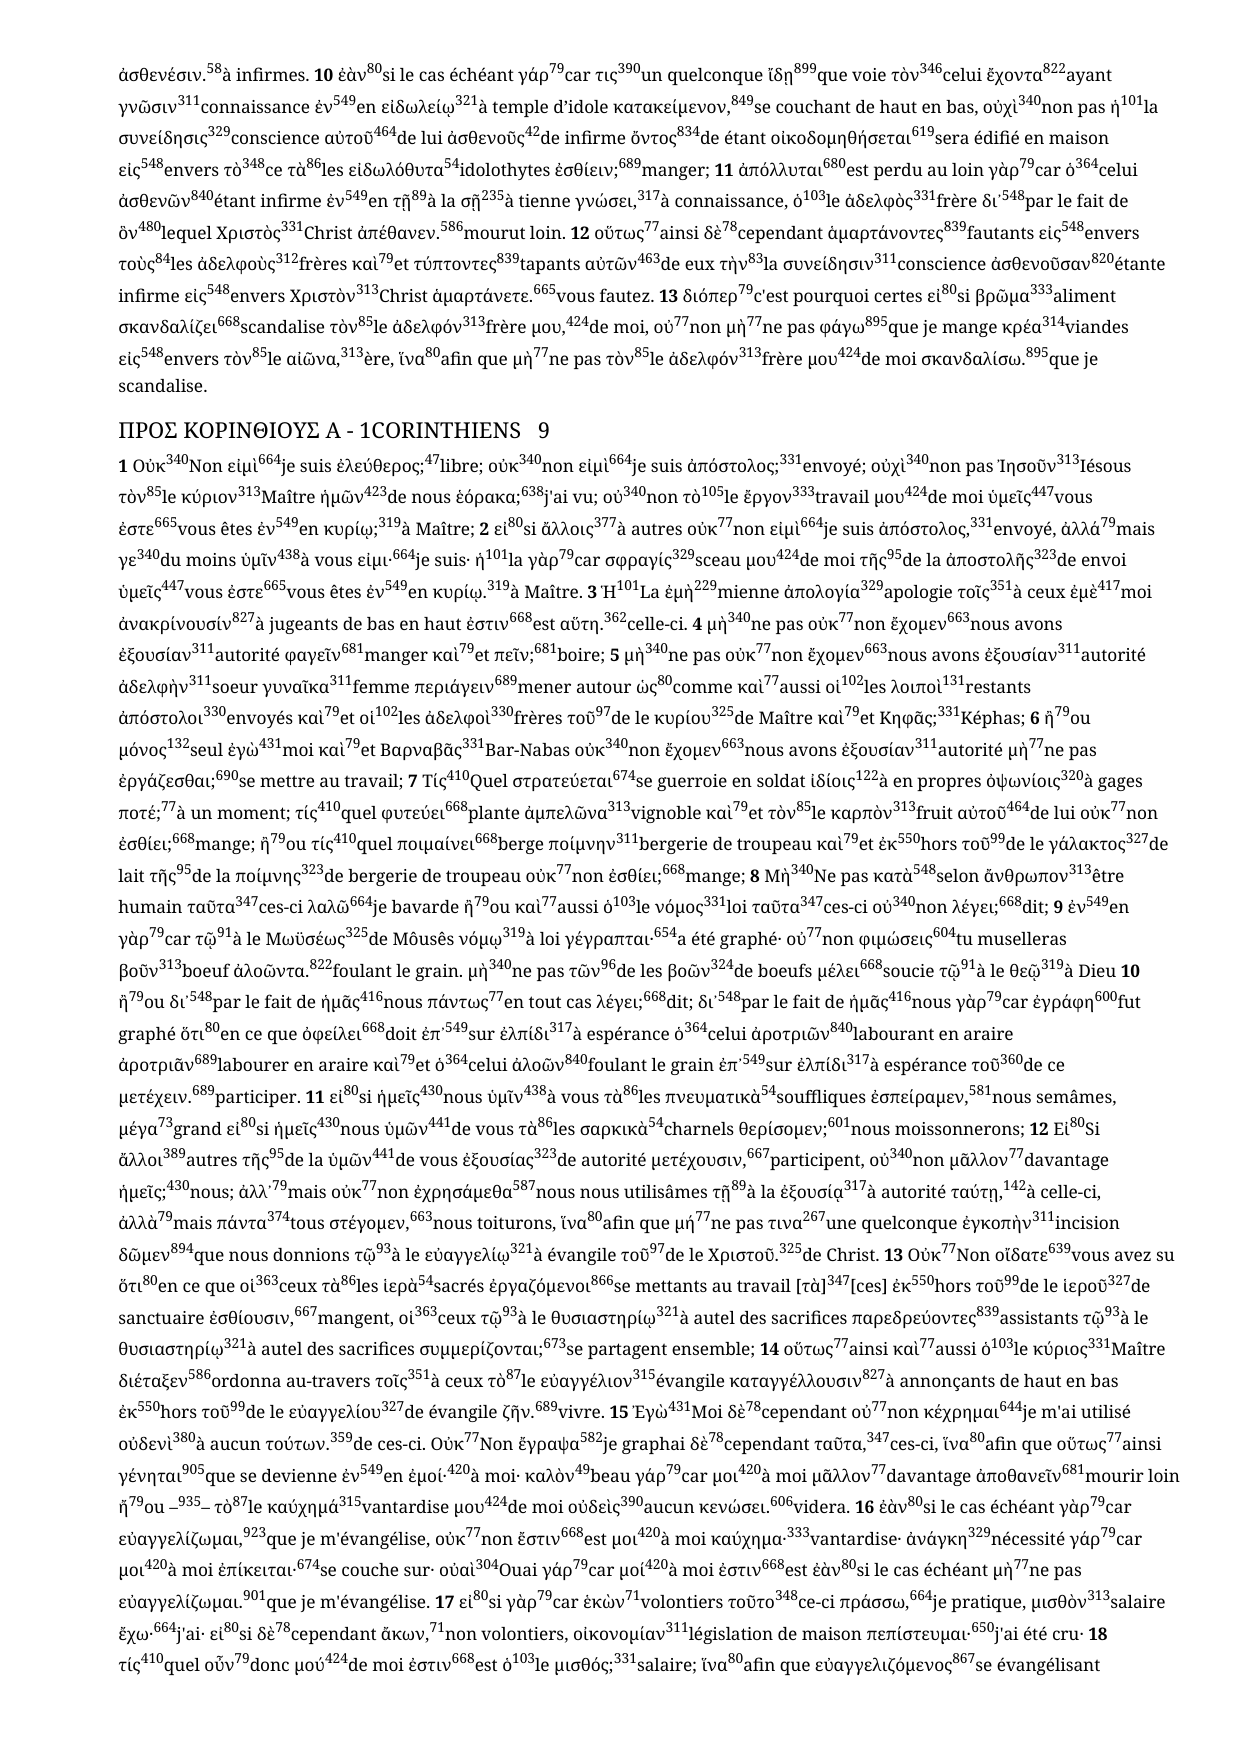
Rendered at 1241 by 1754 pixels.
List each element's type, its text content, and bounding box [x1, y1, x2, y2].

text ΠΡΟΣ ΚΟΡΙΝΘΙΟΥΣ Α - 1CORINTHIENS 9 [118, 416, 1181, 445]
text 1 Οὐκ340Non εἰμὶ664je suis ἐλεύθερος;47libre; οὐκ340non εἰμὶ664je suis ἀπόστολος;331envoyé; οὐχὶ340non pas Ἰησοῦν313Iésous τὸν85le κύριον313Maître ἡμῶν423de nous ἑόρακα;638j'ai vu; οὐ340non τὸ105le ἔργον333travail μου424de moi ὑμεῖς447vous ἐστε665vous êtes ἐν549en κυρίῳ;319à Maître; 2 εἰ80si ἄλλοις377à autres οὐκ77non εἰμὶ664je suis ἀπόστολος,331envoyé, ἀλλά79mais γε340du moins ὑμῖν438à vous εἰμι·664je suis· ἡ101la γὰρ79car σφραγίς329sceau μου424de moi τῆς95de la ἀποστολῆς323de envoi ὑμεῖς447vous ἐστε665vous êtes ἐν549en κυρίῳ.319à Maître. 3 Ἡ101La ἐμὴ229mienne ἀπολογία329apologie τοῖς351à ceux ἐμὲ417moi ἀνακρίνουσίν827à jugeants de bas en haut ἐστιν668est αὕτη.362celle-ci. 4 μὴ340ne pas οὐκ77non ἔχομεν663nous avons ἐξουσίαν311autorité φαγεῖν681manger καὶ79et πεῖν;681boire; 5 μὴ340ne pas οὐκ77non ἔχομεν663nous avons ἐξουσίαν311autorité ἀδελφὴν311soeur γυναῖκα311femme περιάγειν689mener autour ὡς80comme καὶ77aussi οἱ102les λοιποὶ131restants ἀπόστολοι330envoyés καὶ79et οἱ102les ἀδελφοὶ330frères τοῦ97de le κυρίου325de Maître καὶ79et Κηφᾶς;331Képhas; 6 ἢ79ou μόνος132seul ἐγὼ431moi καὶ79et Βαρναβᾶς331Bar-Nabas οὐκ340non ἔχομεν663nous avons ἐξουσίαν311autorité μὴ77ne pas ἐργάζεσθαι;690se mettre au travail; 7 Τίς410Quel στρατεύεται674se guerroie en soldat ἰδίοις122à en propres ὀψωνίοις320à gages ποτέ;77à un moment; τίς410quel φυτεύει668plante ἀμπελῶνα313vignoble καὶ79et τὸν85le καρπὸν313fruit αὐτοῦ464de lui οὐκ77non ἐσθίει;668mange; ἢ79ou τίς410quel ποιμαίνει668berge ποίμνην311bergerie de troupeau καὶ79et ἐκ550hors τοῦ99de le γάλακτος327de lait τῆς95de la ποίμνης323de bergerie de troupeau οὐκ77non ἐσθίει;668mange; 8 Μὴ340Ne pas κατὰ548selon ἄνθρωπον313être humain ταῦτα347ces-ci λαλῶ664je bavarde ἢ79ou καὶ77aussi ὁ103le νόμος331loi ταῦτα347ces-ci οὐ340non λέγει;668dit; 9 ἐν549en γὰρ79car τῷ91à le Μωϋσέως325de Môusês νόμῳ319à loi γέγραπται·654a été graphé· οὐ77non φιμώσεις604tu muselleras βοῦν313boeuf ἀλοῶντα.822foulant le grain. μὴ340ne pas τῶν96de les βοῶν324de boeufs μέλει668soucie τῷ91à le θεῷ319à Dieu 10 ἢ79ou δι᾽548par le fait de ἡμᾶς416nous πάντως77en tout cas λέγει;668dit; δι᾽548par le fait de ἡμᾶς416nous γὰρ79car ἐγράφη600fut graphé ὅτι80en ce que ὀφείλει668doit ἐπ᾽549sur ἐλπίδι317à espérance ὁ364celui ἀροτριῶν840labourant en araire ἀροτριᾶν689labourer en araire καὶ79et ὁ364celui ἀλοῶν840foulant le grain ἐπ᾽549sur ἐλπίδι317à espérance τοῦ360de ce μετέχειν.689participer. 11 εἰ80si ἡμεῖς430nous ὑμῖν438à vous τὰ86les πνευματικὰ54souffliques ἐσπείραμεν,581nous semâmes, μέγα73grand εἰ80si ἡμεῖς430nous ὑμῶν441de vous τὰ86les σαρκικὰ54charnels θερίσομεν;601nous moissonnerons; 12 Εἰ80Si ἄλλοι389autres τῆς95de la ὑμῶν441de vous ἐξουσίας323de autorité μετέχουσιν,667participent, οὐ340non μᾶλλον77davantage ἡμεῖς;430nous; ἀλλ᾽79mais οὐκ77non ἐχρησάμεθα587nous nous utilisâmes τῇ89à la ἐξουσίᾳ317à autorité ταύτῃ,142à celle-ci, ἀλλὰ79mais πάντα374tous στέγομεν,663nous toiturons, ἵνα80afin que μή77ne pas τινα267une quelconque ἐγκοπὴν311incision δῶμεν894que nous donnions τῷ93à le εὐαγγελίῳ321à évangile τοῦ97de le Χριστοῦ.325de Christ. 13 Οὐκ77Non οἴδατε639vous avez su ὅτι80en ce que οἱ363ceux τὰ86les ἱερὰ54sacrés ἐργαζόμενοι866se mettants au travail [τὰ]347[ces] ἐκ550hors τοῦ99de le ἱεροῦ327de sanctuaire ἐσθίουσιν,667mangent, οἱ363ceux τῷ93à le θυσιαστηρίῳ321à autel des sacrifices παρεδρεύοντες839assistants τῷ93à le θυσιαστηρίῳ321à autel des sacrifices συμμερίζονται;673se partagent ensemble; 14 οὕτως77ainsi καὶ77aussi ὁ103le κύριος331Maître διέταξεν586ordonna au-travers τοῖς351à ceux τὸ87le εὐαγγέλιον315évangile καταγγέλλουσιν827à annonçants de haut en bas ἐκ550hors τοῦ99de le εὐαγγελίου327de évangile ζῆν.689vivre. 15 Ἐγὼ431Moi δὲ78cependant οὐ77non κέχρημαι644je m'ai utilisé οὐδενὶ380à aucun τούτων.359de ces-ci. Οὐκ77Non ἔγραψα582je graphai δὲ78cependant ταῦτα,347ces-ci, ἵνα80afin que οὕτως77ainsi γένηται905que se devienne ἐν549en ἐμοί·420à moi· καλὸν49beau γάρ79car μοι420à moi μᾶλλον77davantage ἀποθανεῖν681mourir loin ἤ79ou –935– τὸ87le καύχημά315vantardise μου424de moi οὐδεὶς390aucun κενώσει.606videra. 16 ἐὰν80si le cas échéant γὰρ79car εὐαγγελίζωμαι,923que je m'évangélise, οὐκ77non ἔστιν668est μοι420à moi καύχημα·333vantardise· ἀνάγκη329nécessité γάρ79car μοι420à moi ἐπίκειται·674se couche sur· οὐαὶ304Ouai γάρ79car μοί420à moi ἐστιν668est ἐὰν80si le cas échéant μὴ77ne pas εὐαγγελίζωμαι.901que je m'évangélise. 17 εἰ80si γὰρ79car ἑκὼν71volontiers τοῦτο348ce-ci πράσσω,664je pratique, μισθὸν313salaire ἔχω·664j'ai· εἰ80si δὲ78cependant ἄκων,71non volontiers, οἰκονομίαν311législation de maison πεπίστευμαι·650j'ai été cru· 18 τίς410quel οὖν79donc μού424de moi ἐστιν668est ὁ103le μισθός;331salaire; ἵνα80afin que εὐαγγελιζόμενος867se évangélisant ἀδάπανον55sans dépense θήσω895que je pose τὸ87le εὐαγγέλιον315évangile εἰς548envers τὸ348ce μὴ77ne pas καταχρήσασθαι682se utiliser de haut en bas τῇ89à la ἐξουσίᾳ317à autorité μου424de moi ἐν549en τῷ93à le εὐαγγελίῳ.321à évangile. 19 Ἐλεύθερος47Libre γὰρ79car ὢν840étant ἐκ550hors πάντων383de tous πᾶσιν377à tous ἐμαυτὸν507moi-même ἐδούλωσα,582j'esclavageai, ἵνα80afin que τοὺς84les πλείονας3plus nombreusement κερδήσω·895que je gagne· 20 καὶ79et ἐγενόμην588je me devins τοῖς90à les Ἰουδαίοις58à Ioudaiens ὡς80comme Ἰουδαῖος,71Ioudaien, ἵνα80afin que Ἰουδαίους52Ioudaiens κερδήσω·895que je gagne· τοῖς351à ceux ὑπὸ548sous νόμον313loi ὡς80comme ὑπὸ548sous νόμον,313loi, μὴ77ne pas ὢν840étant αὐτὸς513moi-même ὑπὸ548sous νόμον,313loi, ἵνα80afin que τοὺς345ceux ὑπὸ548sous νόμον313loi κερδήσω·895que je gagne· 21 τοῖς90à les ἀνόμοις58à sans lois ὡς80comme ἄνομος,71sans loi, μὴ79ne pas ὢν840étant ἄνομος71sans loi θεοῦ325de Dieu ἀλλ᾽79mais ἔννομος71dans la loi Χριστοῦ,325de Christ, ἵνα80afin que κερδάνω895que je gagne τοὺς84les ἀνόμους·52sans lois· 22 ἐγενόμην588je me devins τοῖς90à les ἀσθενέσιν58à infirmes ἀσθενής,47infirme, ἵνα80afin que τοὺς84les ἀσθενεῖς52infirmes κερδήσω·895que je gagne· τοῖς351à ceux πᾶσιν274à tous γέγονα638j'ai devenu πάντα,391tous, ἵνα80afin que πάντως77en tout cas τινὰς372des quelconques σώσω.895que je sauve. 23 πάντα374tous δὲ78cependant ποιῶ664je fais διὰ548par le fait de τὸ87le εὐαγγέλιον,315évangile, ἵνα80afin que συγκοινωνὸς331communiant avec αὐτοῦ466de lui γένωμαι.901que je me devienne. 24 Οὐκ77Non οἴδατε639vous avez su ὅτι80en ce que οἱ363ceux ἐν549en σταδίῳ321à stade τρέχοντες839courants πάντες389tous μὲν79certes τρέχουσιν,667courent, εἷς71un δὲ78cependant λαμβάνει668prend τὸ87le βραβεῖον;315prix; οὕτως77ainsi τρέχετε569courez ἵνα80afin que καταλάβητε.896que vous preniez de haut en bas. 25 πᾶς287tout δὲ78cependant ὁ364celui ἀγωνιζόμενος867se combattant πάντα374tous ἐγκρατεύεται,674se maîtrise intérieur, ἐκεῖνοι363ceux-là μὲν79certes οὖν79donc ἵνα80afin que φθαρτὸν4corruptible στέφανον313couronne λάβωσιν,898que prennent, ἡμεῖς430nous δὲ78cependant ἄφθαρτον.53incorruptible. 26 ἐγὼ431moi τοίνυν79certes maintenant οὕτως77ainsi τρέχω664je cours ὡς80comme οὐκ77non ἀδήλως,77inévidemment, οὕτως77ainsi πυκτεύω664je frappe du poing ὡς80comme οὐκ77non ἀέρα313air δέρων·840pelant· 27 ἀλλ᾽79mais ὑπωπιάζω664je frappe sous l'oeil μου424de moi τὸ87le σῶμα315corps καὶ79et δουλαγωγῶ,664je mène en esclavage, μή80ne pas πως77en quelque manière ἄλλοις377à autres κηρύξας721ayant annoncé αὐτὸς513moi-même ἀδόκιμος47non approuvé γένωμαι.901que je me devienne. [118, 450, 1181, 1677]
text 1 Περὶ550Autour δὲ78cependant τῶν98de les εἰδωλοθύτων,66de idolothytes, οἴδαμεν637nous avons su ὅτι80en ce que πάντες389tous γνῶσιν311connaissance ἔχομεν.663nous avons. ἡ101la γνῶσις329connaissance φυσιοῖ,668gonfle naturellement, ἡ101la δὲ78cependant ἀγάπη329amour οἰκοδομεῖ·668édifie en maison· 2 εἴ80si τις390un quelconque δοκεῖ668estime ἐγνωκέναι686avoir connu τι,375un quelconque, οὔπω77non encore ἔγνω586connut καθὼς77de haut en bas comme δεῖ668attache de lien γνῶναι·681connaître· 3 εἰ80si δέ78cependant τις390un quelconque ἀγαπᾷ668aime τὸν85le θεόν,313Dieu, οὗτος364celui-ci ἔγνωσται654a été connu ὑπ᾽550sous αὐτοῦ.464de lui. 4 Περὶ550Autour τῆς95de la βρώσεως323de consommation οὖν79donc τῶν98de les εἰδωλοθύτων,66de idolothytes, οἴδαμεν637nous avons su ὅτι80en ce que οὐδὲν392aucun εἴδωλον333idole ἐν549en κόσμῳ319à monde καὶ79et ὅτι80en ce que οὐδεὶς287aucun θεὸς331Dieu εἰ551si μὴ77ne pas εἷς.47un. 5 καὶ77aussi γὰρ79car εἴπερ80si certes εἰσὶν667sont λεγόμενοι890étants dits θεοὶ330dieux εἴτε79soit ἐν549en οὐρανῷ319à ciel εἴτε79soit ἐπὶ550sur γῆς,323de terre, ὥσπερ80comme certes εἰσὶν667sont θεοὶ330dieux πολλοὶ286nombreux καὶ79et κύριοι330Maîtres πολλοί,286nombreux, 6 ἀλλ᾽79mais ἡμῖν419à nous εἷς197un θεὸς331Dieu ὁ103le πατὴρ331père ἐξ550hors οὗ492de lequel τὰ365ces πάντα288tous καὶ79et ἡμεῖς430nous εἰς548envers αὐτόν,452lui, καὶ79et εἷς197un κύριος331Maître Ἰησοῦς331Iésous Χριστὸς331Christ δι᾽550par οὗ492de lequel τὰ365ces πάντα288tous καὶ79et ἡμεῖς430nous δι᾽550par αὐτοῦ.464de lui. 7 Ἀλλ᾽79Mais οὐκ77non ἐν549en πᾶσιν377à tous ἡ101la γνῶσις·329connaissance· τινὲς389des quelconques δὲ78cependant τῇ89à la συνηθείᾳ317à habitude en commun ἕως551jusqu'à ce que ἄρτι77à l'instant τοῦ99de le εἰδώλου327de idole ὡς80comme εἰδωλόθυτον55idolothyte ἐσθίουσιν,667mangent, καὶ79et ἡ101la συνείδησις329conscience αὐτῶν463de eux ἀσθενὴς45infirme οὖσα838étante μολύνεται.680est noirci. 8 βρῶμα333aliment δὲ78cependant ἡμᾶς416nous οὐ77non παραστήσει606dressera à côté τῷ91à le θεῷ·319à Dieu· οὔτε79ni ἐὰν80si le cas échéant μὴ77ne pas φάγωμεν894que nous mangions ὑστερούμεθα,675nous sommes manqués, οὔτε79ni ἐὰν80si le cas échéant φάγωμεν894que nous mangions περισσεύομεν.663nous surabondons. 9 βλέπετε569regardez δὲ78cependant μή80ne pas πως77en quelque manière ἡ101la ἐξουσία329autorité ὑμῶν441de vous αὕτη362celle-ci πρόσκομμα333achoppement γένηται905que se devienne τοῖς90à les ἀσθενέσιν.58à infirmes. 10 ἐὰν80si le cas échéant γάρ79car τις390un quelconque ἴδῃ899que voie τὸν346celui ἔχοντα822ayant γνῶσιν311connaissance ἐν549en εἰδωλείῳ321à temple d’idole κατακείμενον,849se couchant de haut en bas, οὐχὶ340non pas ἡ101la συνείδησις329conscience αὐτοῦ464de lui ἀσθενοῦς42de infirme ὄντος834de étant οἰκοδομηθήσεται619sera édifié en maison εἰς548envers τὸ348ce τὰ86les εἰδωλόθυτα54idolothytes ἐσθίειν;689manger; 11 ἀπόλλυται680est perdu au loin γὰρ79car ὁ364celui ἀσθενῶν840étant infirme ἐν549en τῇ89à la σῇ235à tienne γνώσει,317à connaissance, ὁ103le ἀδελφὸς331frère δι᾽548par le fait de ὃν480lequel Χριστὸς331Christ ἀπέθανεν.586mourut loin. 12 οὕτως77ainsi δὲ78cependant ἁμαρτάνοντες839fautants εἰς548envers τοὺς84les ἀδελφοὺς312frères καὶ79et τύπτοντες839tapants αὐτῶν463de eux τὴν83la συνείδησιν311conscience ἀσθενοῦσαν820étante infirme εἰς548envers Χριστὸν313Christ ἁμαρτάνετε.665vous fautez. 13 διόπερ79c'est pourquoi certes εἰ80si βρῶμα333aliment σκανδαλίζει668scandalise τὸν85le ἀδελφόν313frère μου,424de moi, οὐ77non μὴ77ne pas φάγω895que je mange κρέα314viandes εἰς548envers τὸν85le αἰῶνα,313ère, ἵνα80afin que μὴ77ne pas τὸν85le ἀδελφόν313frère μου424de moi σκανδαλίσω.895que je scandalise. [118, 59, 1181, 397]
